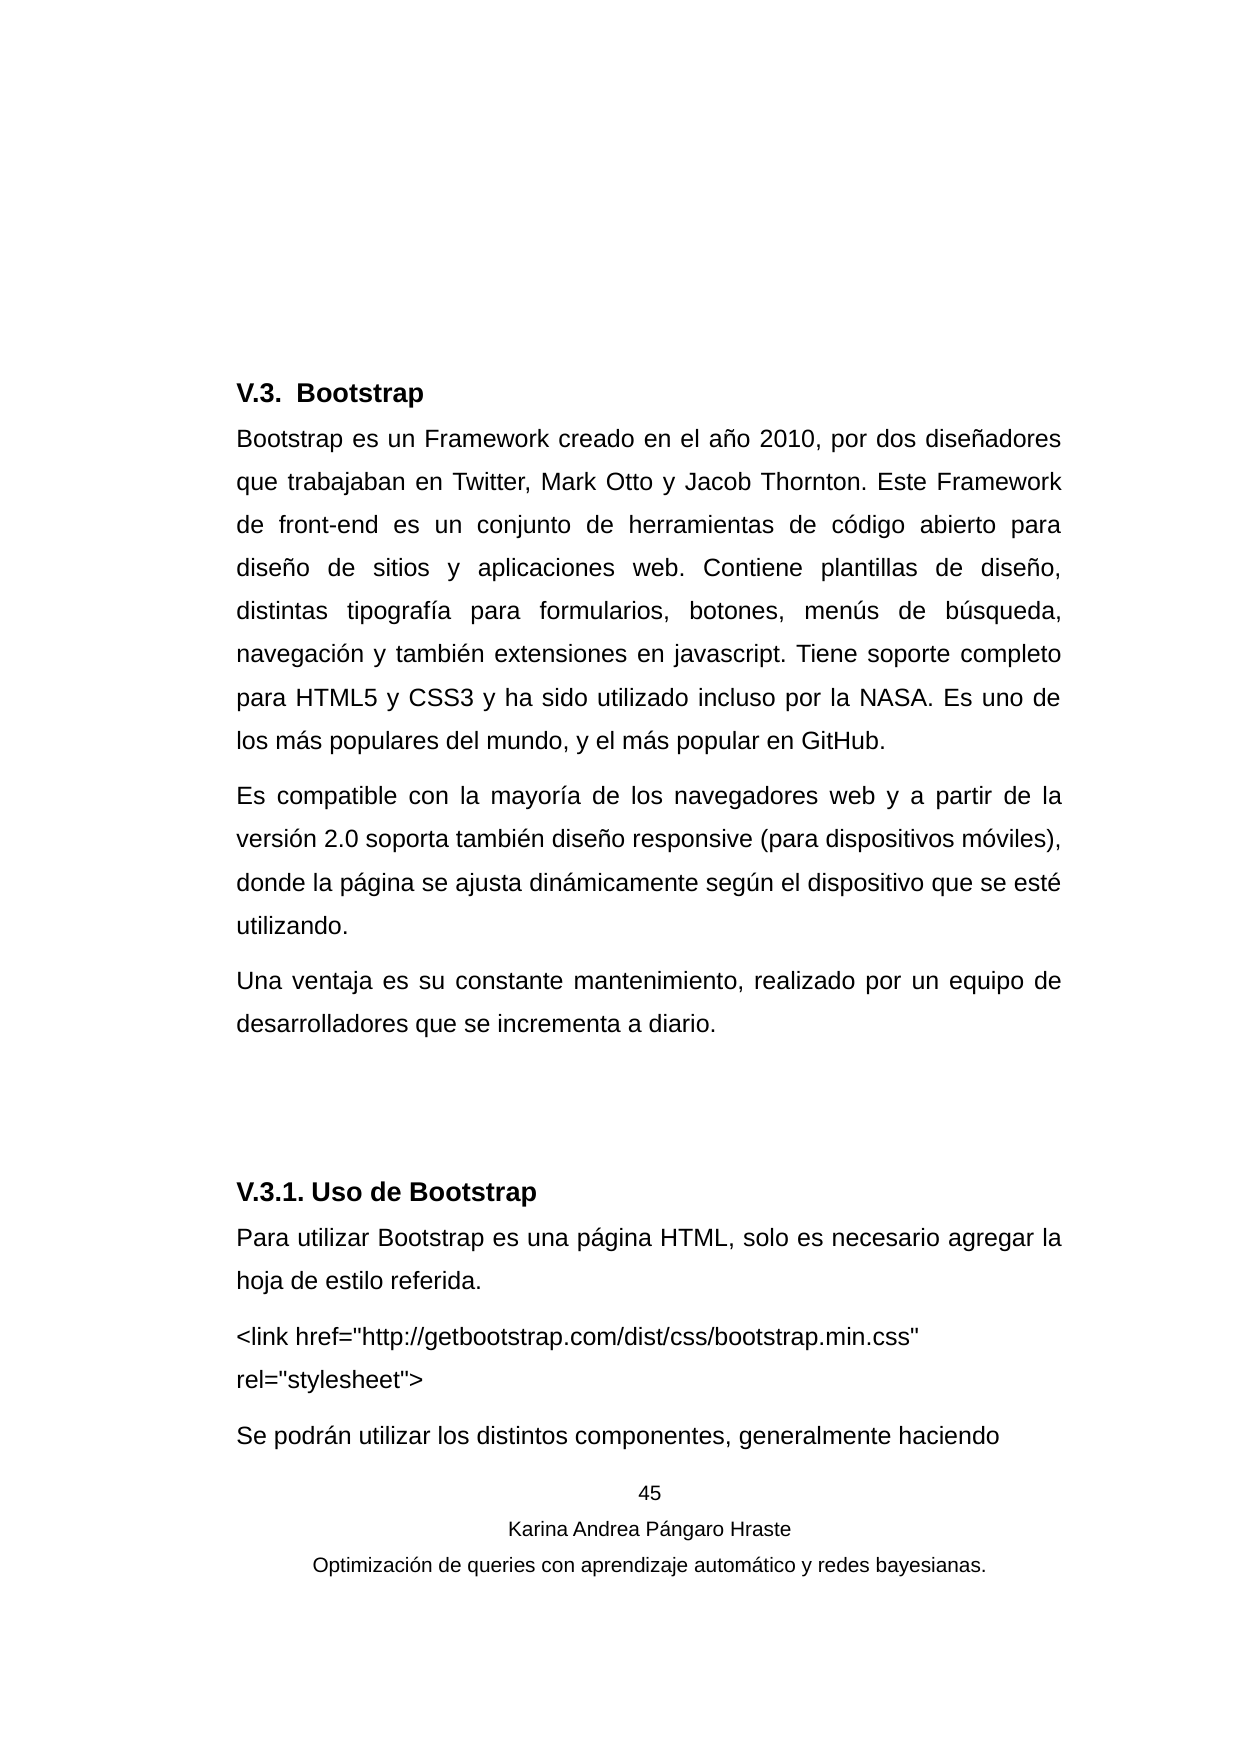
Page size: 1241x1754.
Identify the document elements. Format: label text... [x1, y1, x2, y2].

text <link href="http://getbootstrap.com/dist/css/bootstrap.min.css" rel="stylesheet"> [236, 1322, 1063, 1394]
text Para utilizar Bootstrap es una página HTML, solo es necesario agregar la hoja de estilo referida. [236, 1223, 1063, 1295]
text Es compatible con la mayoría de los navegadores web y a partir de la versión 2.0 soporta también diseño responsive (para dispositivos móviles), donde la página se ajusta dinámicamente según el dispositivo que se esté utilizando. [236, 781, 1063, 939]
text Bootstrap es un Framework creado en el año 2010, por dos diseñadores que trabajaban en Twitter, Mark Otto y Jacob Thornton. Este Framework de front-end es un conjunto de herramientas de código abierto para diseño de sitios y aplicaciones web. Contiene plantillas de diseño, distintas tipografía para formularios, botones, menús de búsqueda, navegación y también extensiones en javascript. Tiene soporte completo para HTML5 y CSS3 y ha sido utilizado incluso por la NASA. Es uno de los más populares del mundo, y el más popular en GitHub. [236, 424, 1063, 754]
subtitle Uso de Bootstrap [236, 1176, 1063, 1208]
text Se podrán utilizar los distintos componentes, generalmente haciendo [236, 1421, 1063, 1449]
subtitle Bootstrap [236, 377, 1063, 408]
text Una ventaja es su constante mantenimiento, realizado por un equipo de desarrolladores que se incrementa a diario. [236, 966, 1063, 1038]
